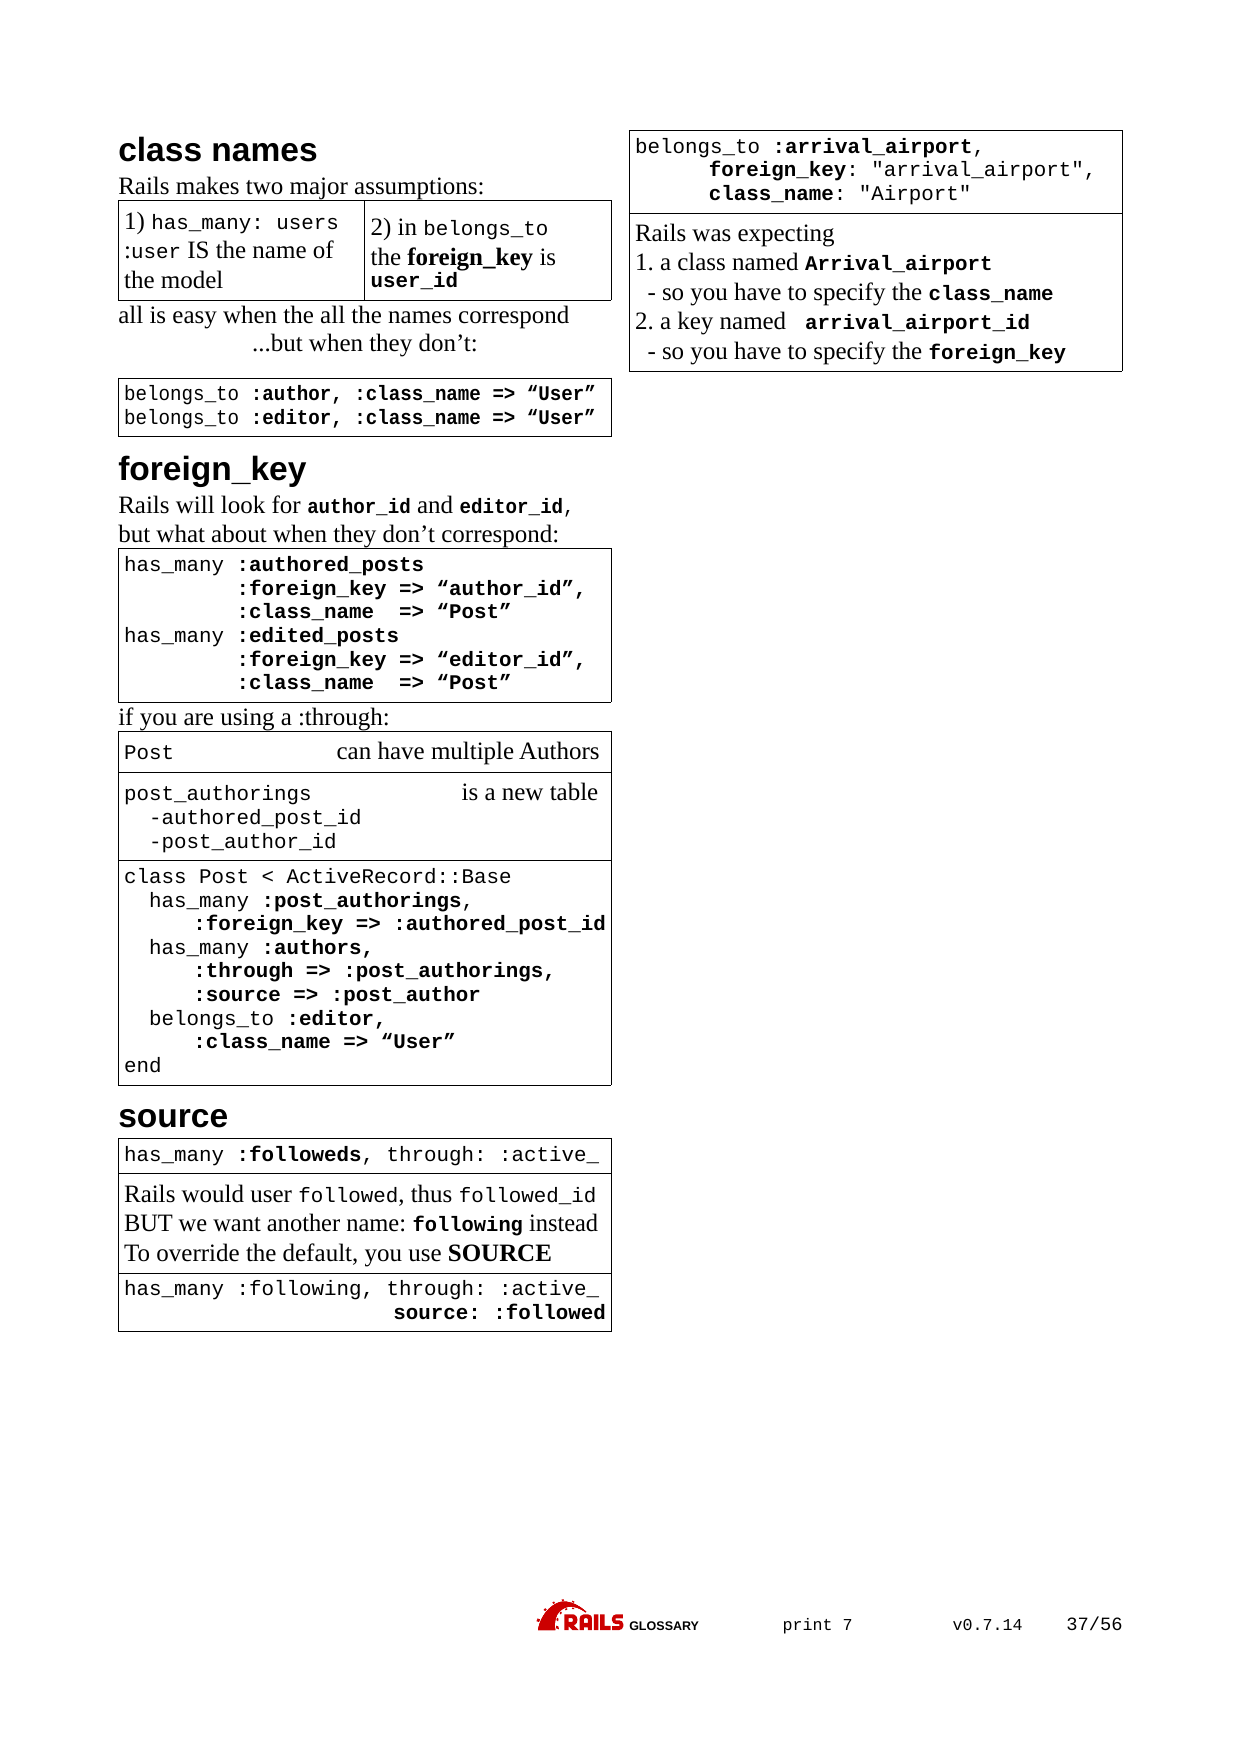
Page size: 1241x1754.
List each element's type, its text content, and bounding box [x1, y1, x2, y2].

subtitle source [118, 1096, 611, 1135]
text ...but when they don’t: [118, 328, 611, 357]
subtitle foreign_key [118, 448, 611, 487]
table_header 2) in belongs_to the foreign_key is user_id [365, 201, 611, 300]
text Rails makes two major assumptions: [118, 171, 611, 200]
text all is easy when the all the names correspond [118, 301, 611, 328]
table_header belongs_to :author, :class_name => “User” belongs_to :editor, :class_name => “User” [119, 379, 611, 436]
table_cell has_many :following, through: :active_ source: :followed [119, 1274, 611, 1331]
text if you are using a :through: [118, 703, 611, 731]
table_header belongs_to :arrival_airport, foreign_key: "arrival_airport", class_name: "Airport" [630, 131, 1122, 212]
text Rails will look for author_id and editor_id, but what about when they don’t correspond: [118, 490, 611, 548]
table_cell class Post < ActiveRecord::Base has_many :post_authorings, :foreign_key => :authored_post_id has_many :authors, :through => :post_authorings, :source => :post_author belongs_to :editor, :class_name => “User” end [119, 861, 611, 1084]
table_cell post_authorings is a new table -authored_post_id -post_author_id [119, 773, 611, 860]
table_header has_many :followeds, through: :active_ [119, 1139, 611, 1173]
table_header Post can have multiple Authors [119, 732, 611, 772]
table_cell Rails would user followed, thus followed_id BUT we want another name: following instead To override the default, you use SOURCE [119, 1174, 611, 1273]
table_header has_many :authored_posts :foreign_key => “author_id”, :class_name => “Post” has_many :edited_posts :foreign_key => “editor_id”, :class_name => “Post” [119, 549, 611, 702]
table_header 1) has_many: users :user IS the name of the model [119, 201, 364, 300]
table_cell Rails was expecting 1. a class named Arrival_airport - so you have to specify the class_name 2. a key named arrival_airport_id - so you have to specify the foreign_key [630, 214, 1122, 371]
subtitle class names [118, 130, 611, 168]
